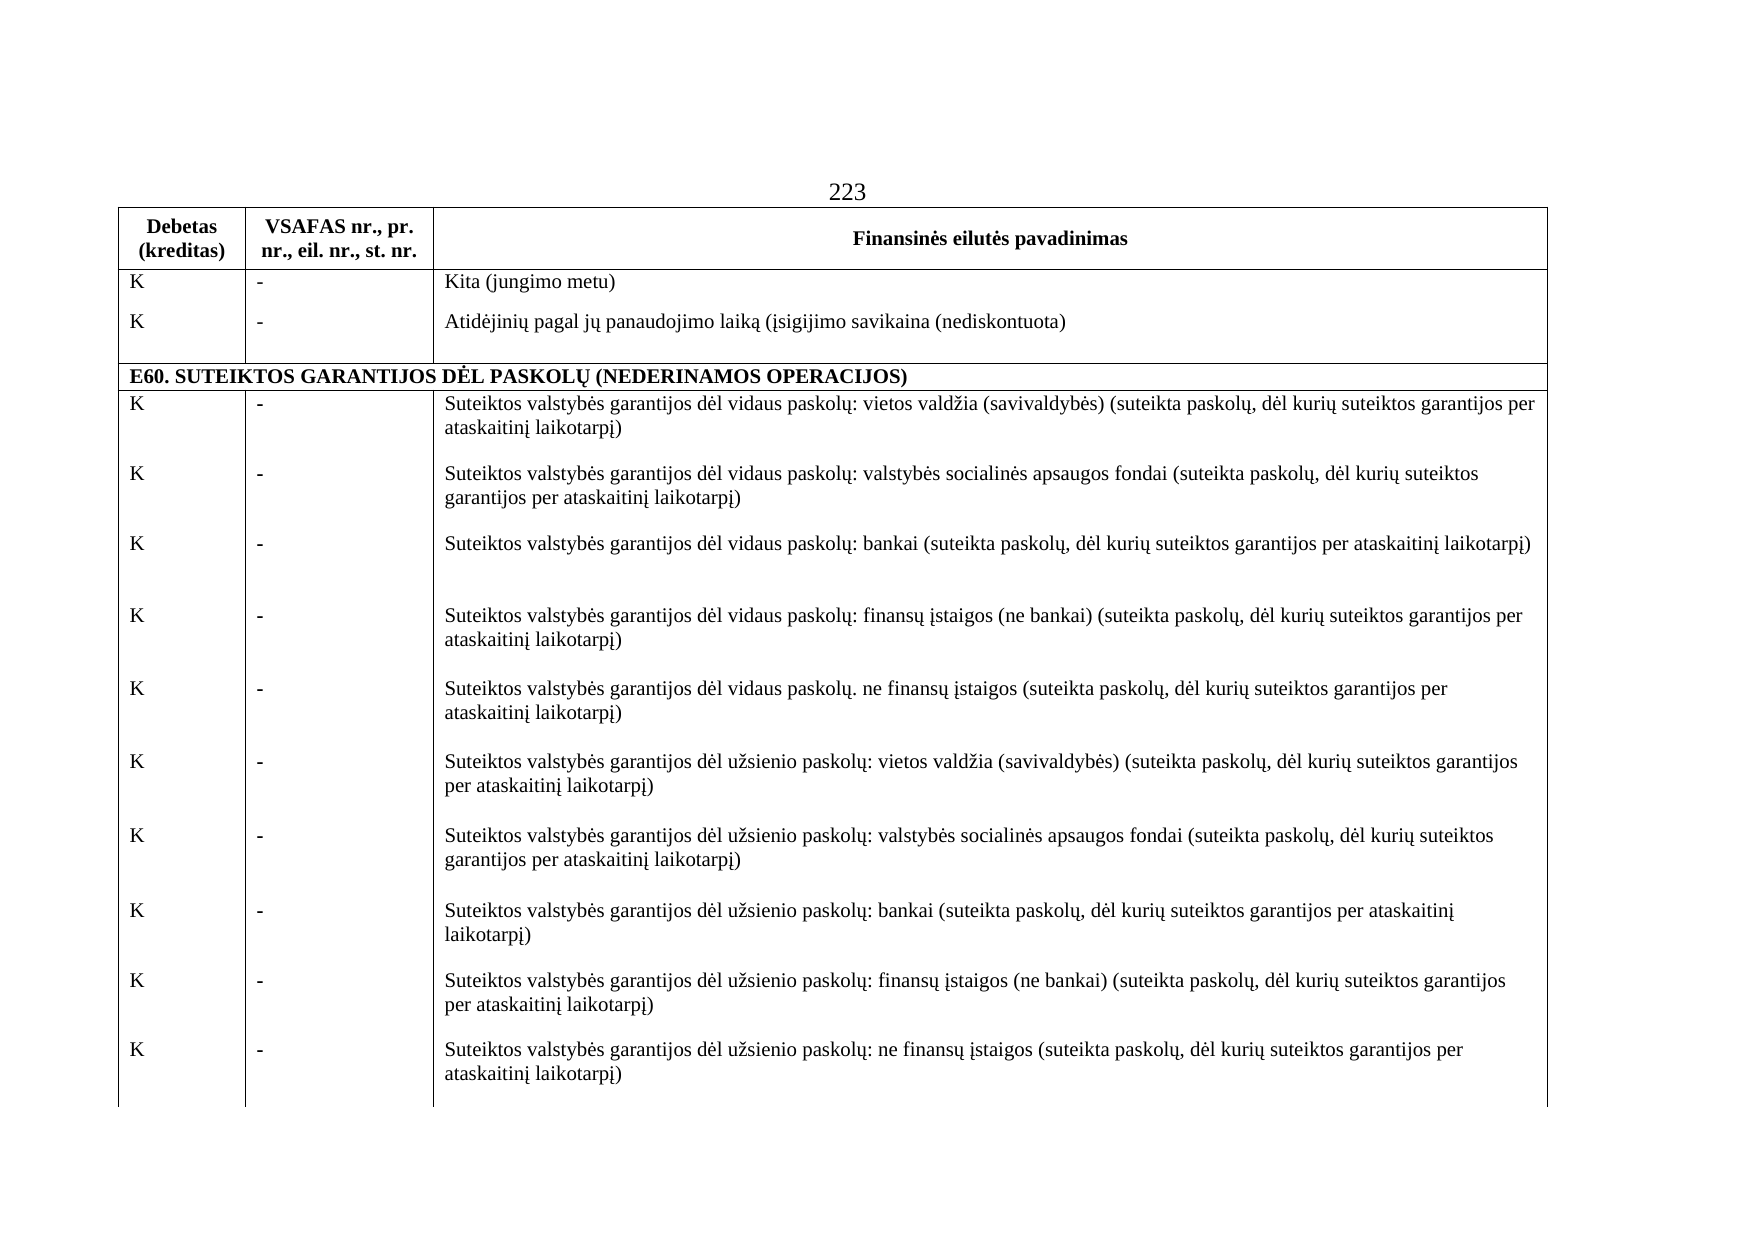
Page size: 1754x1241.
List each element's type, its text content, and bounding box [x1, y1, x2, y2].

table_cell Suteiktos valstybės garantijos dėl vidaus paskolų. ne finansų įstaigos (suteikta paskolų, dėl kurių suteiktos garantijos per ataskaitinį laikotarpį) [434, 676, 1547, 749]
table_cell K [119, 603, 245, 676]
table_cell Suteiktos valstybės garantijos dėl vidaus paskolų: bankai (suteikta paskolų, dėl kurių suteiktos garantijos per ataskaitinį laikotarpį) [434, 531, 1547, 603]
table_cell E60. SUTEIKTOS GARANTIJOS DĖL PASKOLŲ (NEDERINAMOS OPERACIJOS) [119, 364, 1547, 389]
table_cell Suteiktos valstybės garantijos dėl vidaus paskolų: finansų įstaigos (ne bankai) (suteikta paskolų, dėl kurių suteiktos garantijos per ataskaitinį laikotarpį) [434, 603, 1547, 676]
table_cell - [246, 898, 433, 968]
table_header Debetas (kreditas) [119, 208, 245, 269]
table_cell Atidėjinių pagal jų panaudojimo laiką (įsigijimo savikaina (nediskontuota) [434, 309, 1547, 363]
table_cell - [246, 531, 433, 603]
table_cell Suteiktos valstybės garantijos dėl užsienio paskolų: ne finansų įstaigos (suteikta paskolų, dėl kurių suteiktos garantijos per ataskaitinį laikotarpį) [434, 1037, 1547, 1107]
table_cell Suteiktos valstybės garantijos dėl vidaus paskolų: valstybės socialinės apsaugos fondai (suteikta paskolų, dėl kurių suteiktos garantijos per ataskaitinį laikotarpį) [434, 461, 1547, 531]
table_cell K [119, 823, 245, 898]
table_cell K [119, 749, 245, 823]
table_cell K [119, 676, 245, 749]
table_cell K [119, 968, 245, 1037]
table_cell - [246, 461, 433, 531]
table_cell - [246, 270, 433, 309]
table_cell - [246, 603, 433, 676]
table_cell Suteiktos valstybės garantijos dėl užsienio paskolų: bankai (suteikta paskolų, dėl kurių suteiktos garantijos per ataskaitinį laikotarpį) [434, 898, 1547, 968]
table_cell Kita (jungimo metu) [434, 270, 1547, 309]
table_cell K [119, 898, 245, 968]
table_cell K [119, 531, 245, 603]
table_cell K [119, 270, 245, 309]
table_cell K [119, 391, 245, 461]
table_cell - [246, 391, 433, 461]
table_cell - [246, 676, 433, 749]
table_cell Suteiktos valstybės garantijos dėl užsienio paskolų: valstybės socialinės apsaugos fondai (suteikta paskolų, dėl kurių suteiktos garantijos per ataskaitinį laikotarpį) [434, 823, 1547, 898]
table_cell - [246, 968, 433, 1037]
table_cell - [246, 749, 433, 823]
table_cell K [119, 461, 245, 531]
table_cell Suteiktos valstybės garantijos dėl užsienio paskolų: vietos valdžia (savivaldybės) (suteikta paskolų, dėl kurių suteiktos garantijos per ataskaitinį laikotarpį) [434, 749, 1547, 823]
table_cell Suteiktos valstybės garantijos dėl vidaus paskolų: vietos valdžia (savivaldybės) (suteikta paskolų, dėl kurių suteiktos garantijos per ataskaitinį laikotarpį) [434, 391, 1547, 461]
table_cell Suteiktos valstybės garantijos dėl užsienio paskolų: finansų įstaigos (ne bankai) (suteikta paskolų, dėl kurių suteiktos garantijos per ataskaitinį laikotarpį) [434, 968, 1547, 1037]
table_header Finansinės eilutės pavadinimas [434, 208, 1547, 269]
table_cell - [246, 1037, 433, 1107]
table_cell K [119, 309, 245, 363]
table_header VSAFAS nr., pr. nr., eil. nr., st. nr. [246, 208, 433, 269]
table_cell K [119, 1037, 245, 1107]
table_cell - [246, 309, 433, 363]
table_cell - [246, 823, 433, 898]
